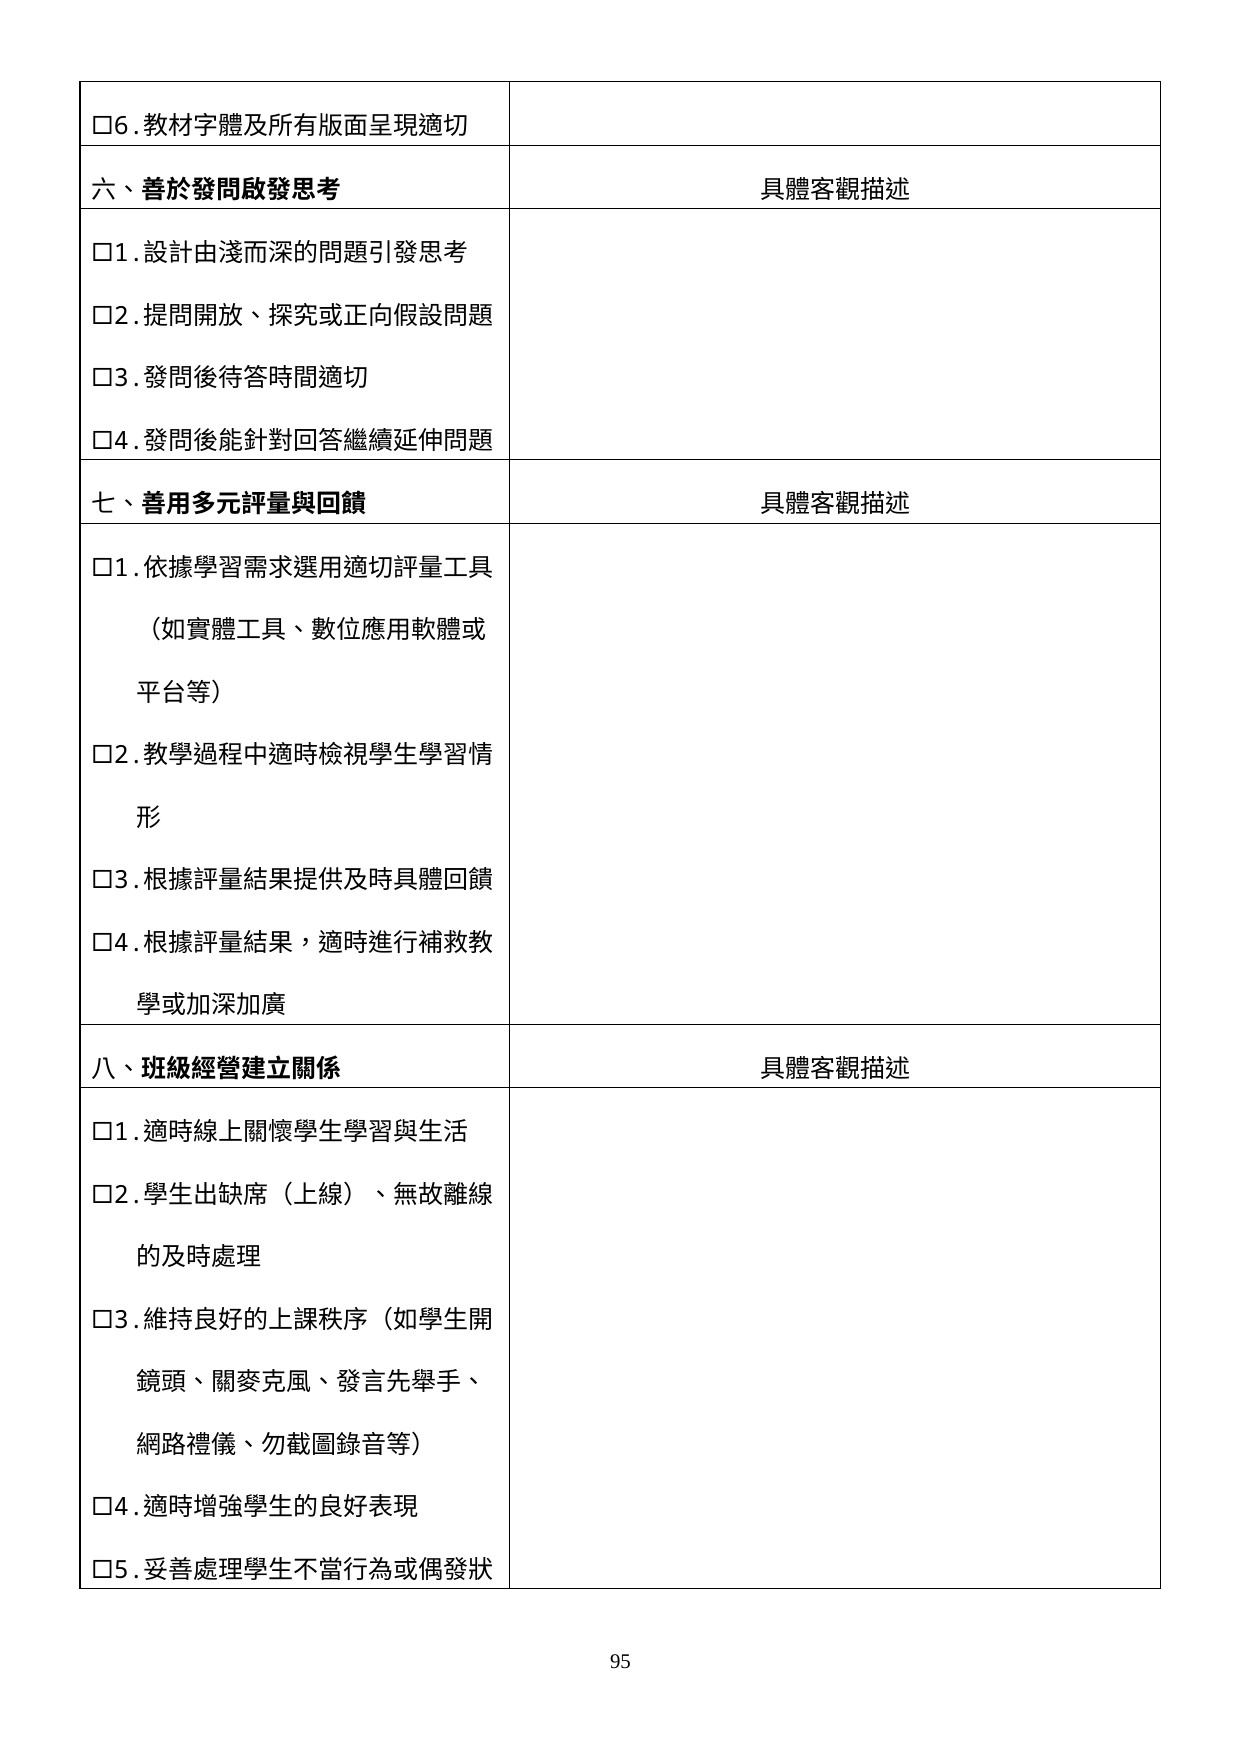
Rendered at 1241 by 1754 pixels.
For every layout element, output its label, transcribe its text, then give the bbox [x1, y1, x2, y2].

table_cell 6.教材字體及所有版面呈現適切 [81, 82, 509, 144]
table_cell [510, 209, 1160, 459]
table_cell [510, 82, 1160, 144]
table_cell 1.依據學習需求選用適切評量工具（如實體工具、數位應用軟體或平台等） 2.教學過程中適時檢視學生學習情形 3.根據評量結果提供及時具體回饋 4.根據評量結果，適時進行補救教學或加深加廣 [81, 524, 509, 1024]
table_cell 具體客觀描述 [510, 146, 1160, 208]
table_cell 具體客觀描述 [510, 1025, 1160, 1087]
table_cell 六、善於發問啟發思考 [81, 146, 509, 208]
table_cell [510, 524, 1160, 1024]
table_cell 1.適時線上關懷學生學習與生活 2.學生出缺席（上線）、無故離線的及時處理 3.維持良好的上課秩序（如學生開鏡頭、關麥克風、發言先舉手、網路禮儀、勿截圖錄音等） 4.適時增強學生的良好表現 5.妥善處理學生不當行為或偶發狀 [81, 1088, 509, 1588]
table_cell 七、善用多元評量與回饋 [81, 460, 509, 523]
table_cell [510, 1088, 1160, 1588]
table_cell 1.設計由淺而深的問題引發思考 2.提問開放、探究或正向假設問題 3.發問後待答時間適切 4.發問後能針對回答繼續延伸問題 [81, 209, 509, 459]
table_cell 具體客觀描述 [510, 460, 1160, 523]
table_cell 八、班級經營建立關係 [81, 1025, 509, 1087]
